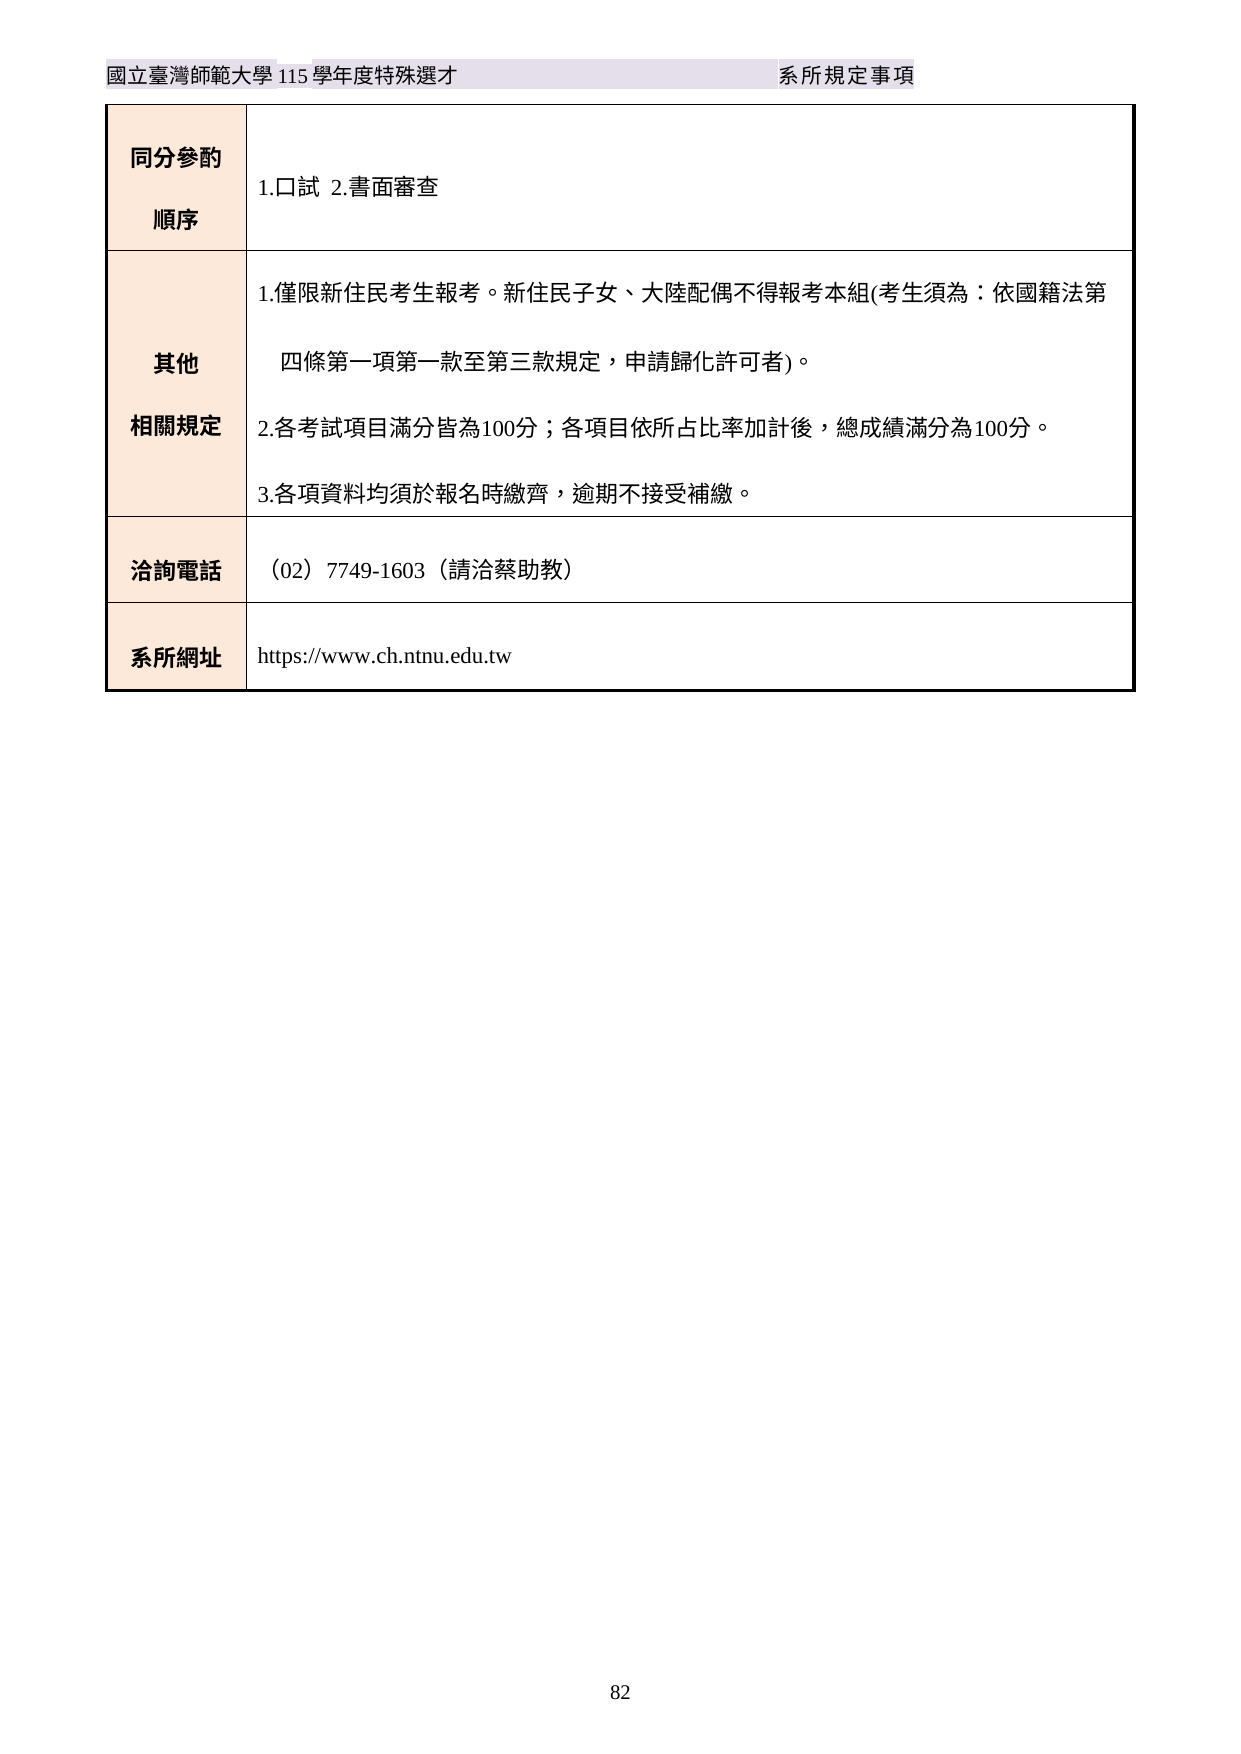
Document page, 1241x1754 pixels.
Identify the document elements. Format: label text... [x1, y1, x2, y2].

table_cell （02）7749-1603（請洽蔡助教） [247, 517, 1132, 602]
table_cell 其他 相關規定 [108, 251, 246, 516]
table_cell https://www.ch.ntnu.edu.tw [247, 603, 1132, 689]
table_cell 系所網址 [108, 603, 246, 689]
table_cell 洽詢電話 [108, 517, 246, 602]
table_cell 1.僅限新住民考生報考。新住民子女、大陸配偶不得報考本組(考生須為：依國籍法第四條第一項第一款至第三款規定，申請歸化許可者)。 2.各考試項目滿分皆為100分；各項目依所占比率加計後，總成績滿分為100分。 3.各項資料均須於報名時繳齊，逾期不接受補繳。 [247, 251, 1132, 516]
table_cell 同分參酌 順序 [108, 105, 246, 250]
table_cell 1.口試 2.書面審查 [247, 105, 1132, 250]
